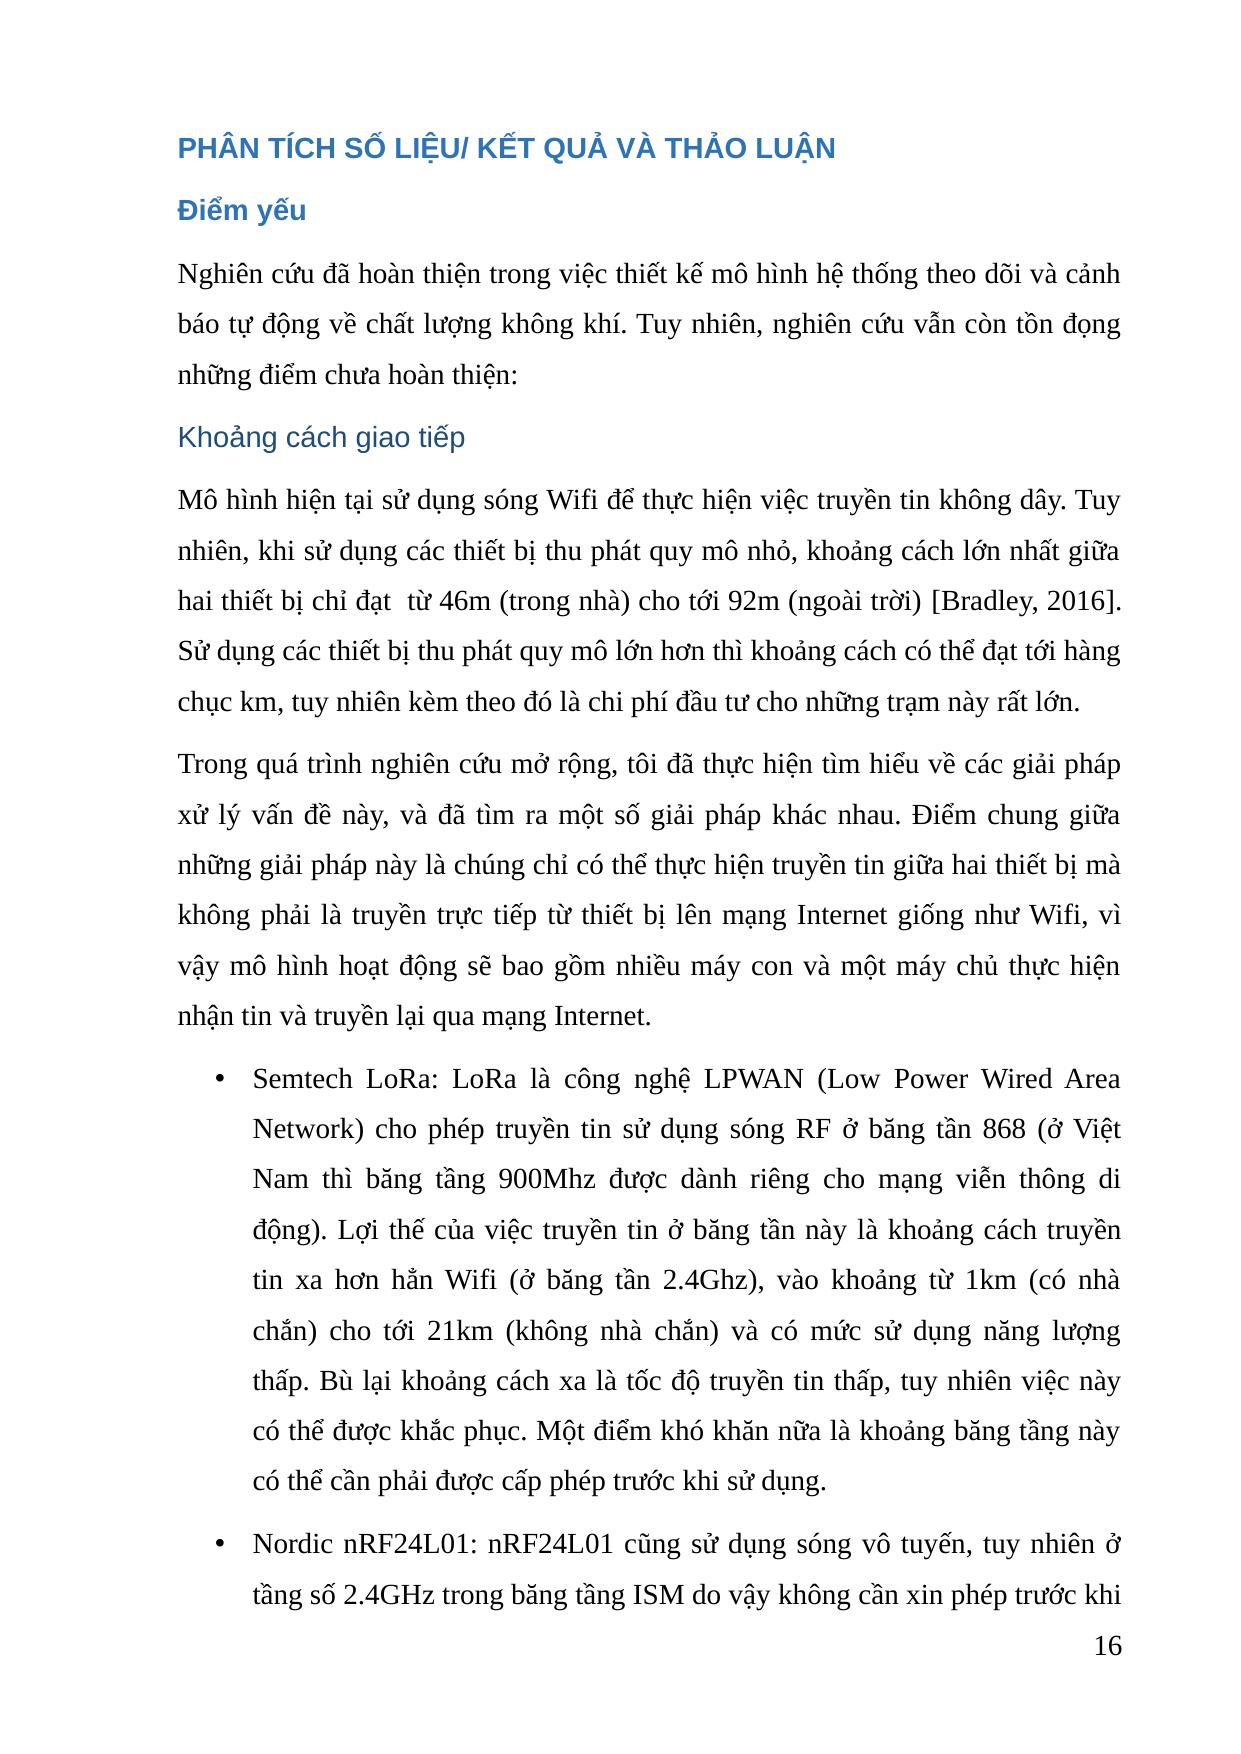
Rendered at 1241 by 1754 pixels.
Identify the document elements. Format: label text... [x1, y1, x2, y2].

subtitle Khoảng cách giao tiếp [177, 420, 1122, 453]
subtitle Điểm yếu [177, 193, 1122, 227]
text Nghiên cứu đã hoàn thiện trong việc thiết kế mô hình hệ thống theo dõi và cảnh báo tự động về chất lượng không khí. Tuy nhiên, nghiên cứu vẫn còn tồn đọng những điểm chưa hoàn thiện: [177, 256, 1122, 390]
text Mô hình hiện tại sử dụng sóng Wifi để thực hiện việc truyền tin không dây. Tuy nhiên, khi sử dụng các thiết bị thu phát quy mô nhỏ, khoảng cách lớn nhất giữa hai thiết bị chỉ đạt từ 46m (trong nhà) cho tới 92m (ngoài trời) [Bradley, 2016]. Sử dụng các thiết bị thu phát quy mô lớn hơn thì khoảng cách có thể đạt tới hàng chục km, tuy nhiên kèm theo đó là chi phí đầu tư cho những trạm này rất lớn. [177, 482, 1122, 717]
subtitle PHÂN TÍCH SỐ LIỆU/ KẾT QUẢ VÀ THẢO LUẬN [177, 131, 1122, 164]
text Trong quá trình nghiên cứu mở rộng, tôi đã thực hiện tìm hiểu về các giải pháp xử lý vấn đề này, và đã tìm ra một số giải pháp khác nhau. Điểm chung giữa những giải pháp này là chúng chỉ có thể thực hiện truyền tin giữa hai thiết bị mà không phải là truyền trực tiếp từ thiết bị lên mạng Internet giống như Wifi, vì vậy mô hình hoạt động sẽ bao gồm nhiều máy con và một máy chủ thực hiện nhận tin và truyền lại qua mạng Internet. [177, 747, 1122, 1032]
list Nordic nRF24L01: nRF24L01 cũng sử dụng sóng vô tuyến, tuy nhiên ở tầng số 2.4GHz trong băng tầng ISM do vậy không cần xin phép trước khi [215, 1526, 1122, 1610]
list Semtech LoRa: LoRa là công nghệ LPWAN (Low Power Wired Area Network) cho phép truyền tin sử dụng sóng RF ở băng tần 868 (ở Việt Nam thì băng tầng 900Mhz được dành riêng cho mạng viễn thông di động). Lợi thế của việc truyền tin ở băng tần này là khoảng cách truyền tin xa hơn hẳn Wifi (ở băng tần 2.4Ghz), vào khoảng từ 1km (có nhà chắn) cho tới 21km (không nhà chắn) và có mức sử dụng năng lượng thấp. Bù lại khoảng cách xa là tốc độ truyền tin thấp, tuy nhiên việc này có thể được khắc phục. Một điểm khó khăn nữa là khoảng băng tầng này có thể cần phải được cấp phép trước khi sử dụng. [215, 1061, 1122, 1497]
